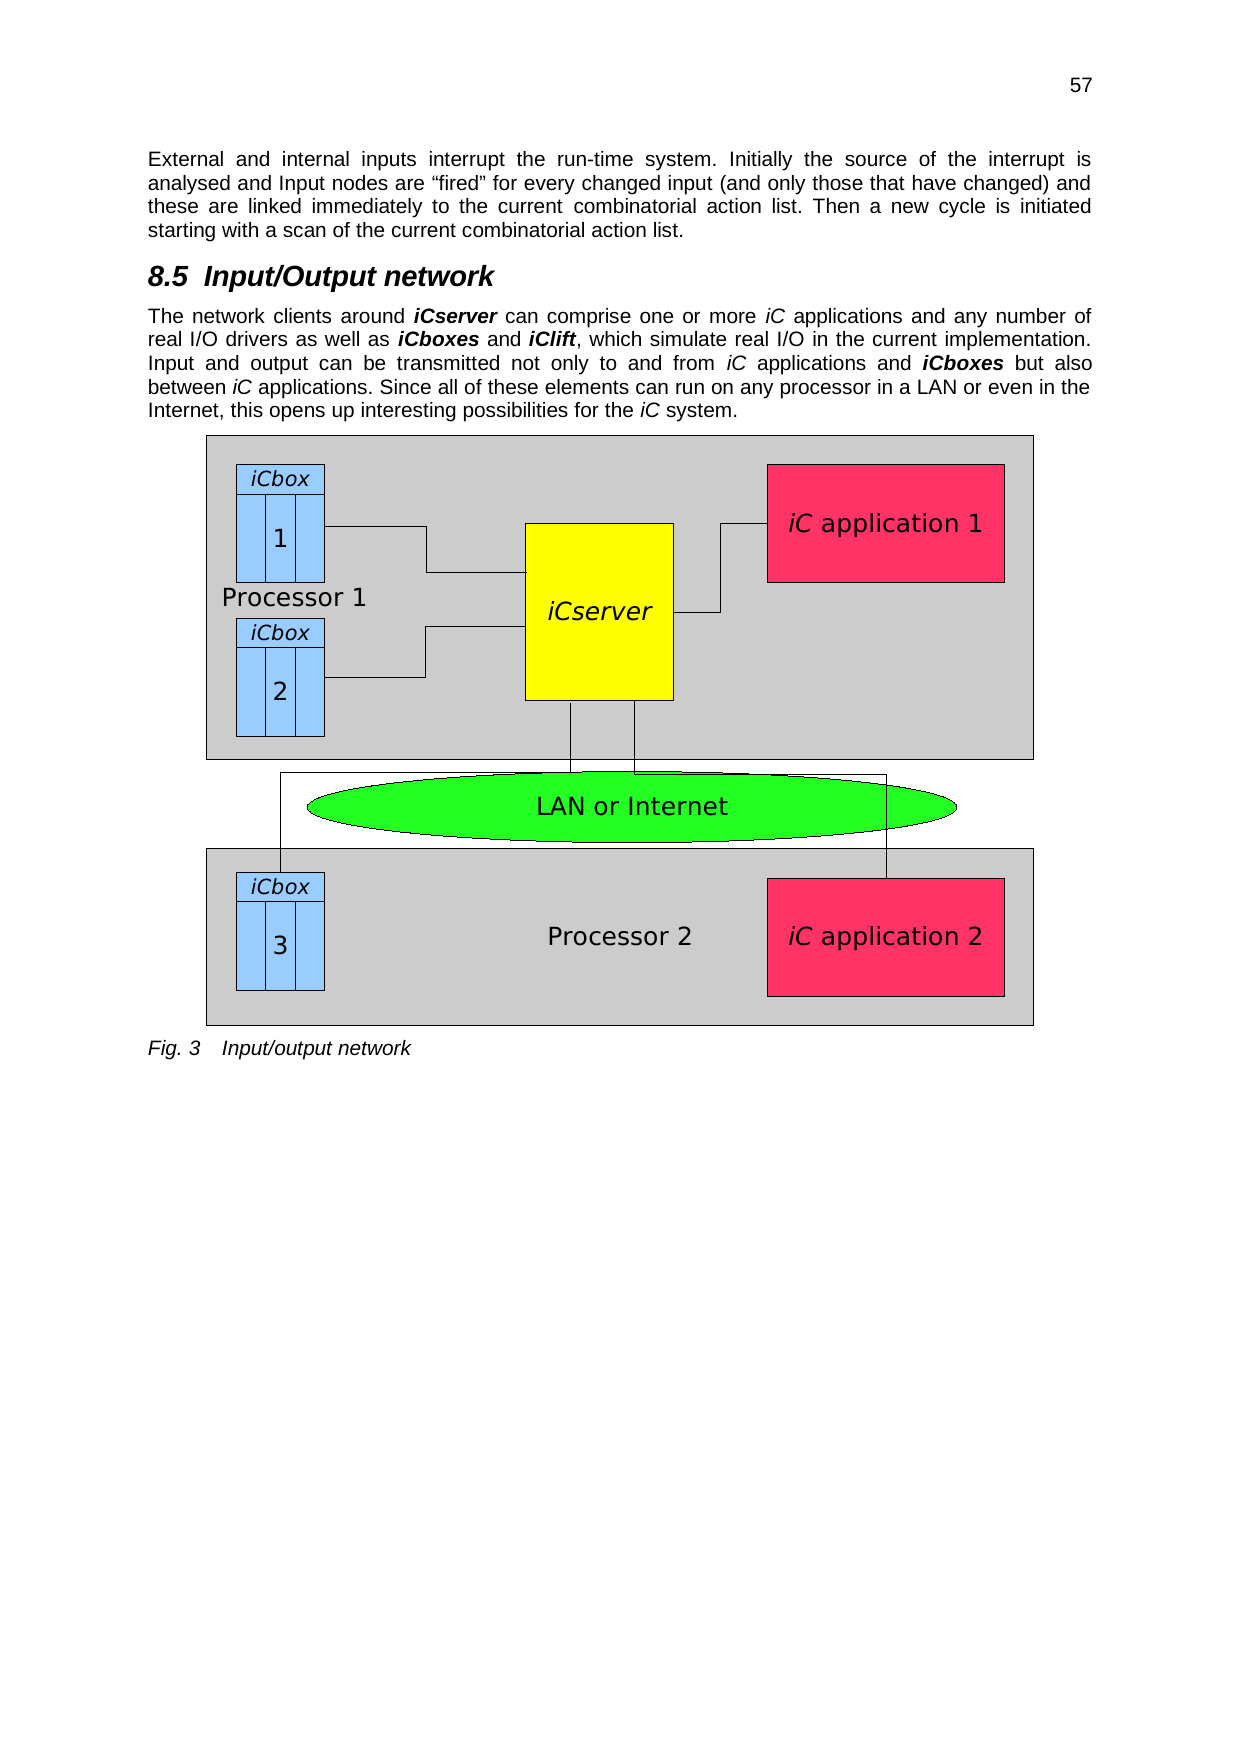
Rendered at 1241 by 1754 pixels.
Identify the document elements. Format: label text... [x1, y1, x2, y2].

text External and internal inputs interrupt the run-time system. Initially the source of the interrupt is analysed and Input nodes are “fired” for every changed input (and only those that have changed) and these are linked immediately to the current combinatorial action list. Then a new cycle is initiated starting with a scan of the current combinatorial action list. [148, 148, 1092, 242]
text The network clients around iCserver can comprise one or more iC applications and any number of real I/O drivers as well as iCboxes and iClift, which simulate real I/O in the current implementation. Input and output can be transmitted not only to and from iC applications and iCboxes but also between iC applications. Since all of these elements can run on any processor in a LAN or even in the Internet, this opens up interesting possibilities for the iC system. [148, 304, 1092, 422]
subtitle Input/Output network [148, 260, 1092, 292]
text Fig. 3 Input/output network [148, 1013, 1092, 1060]
